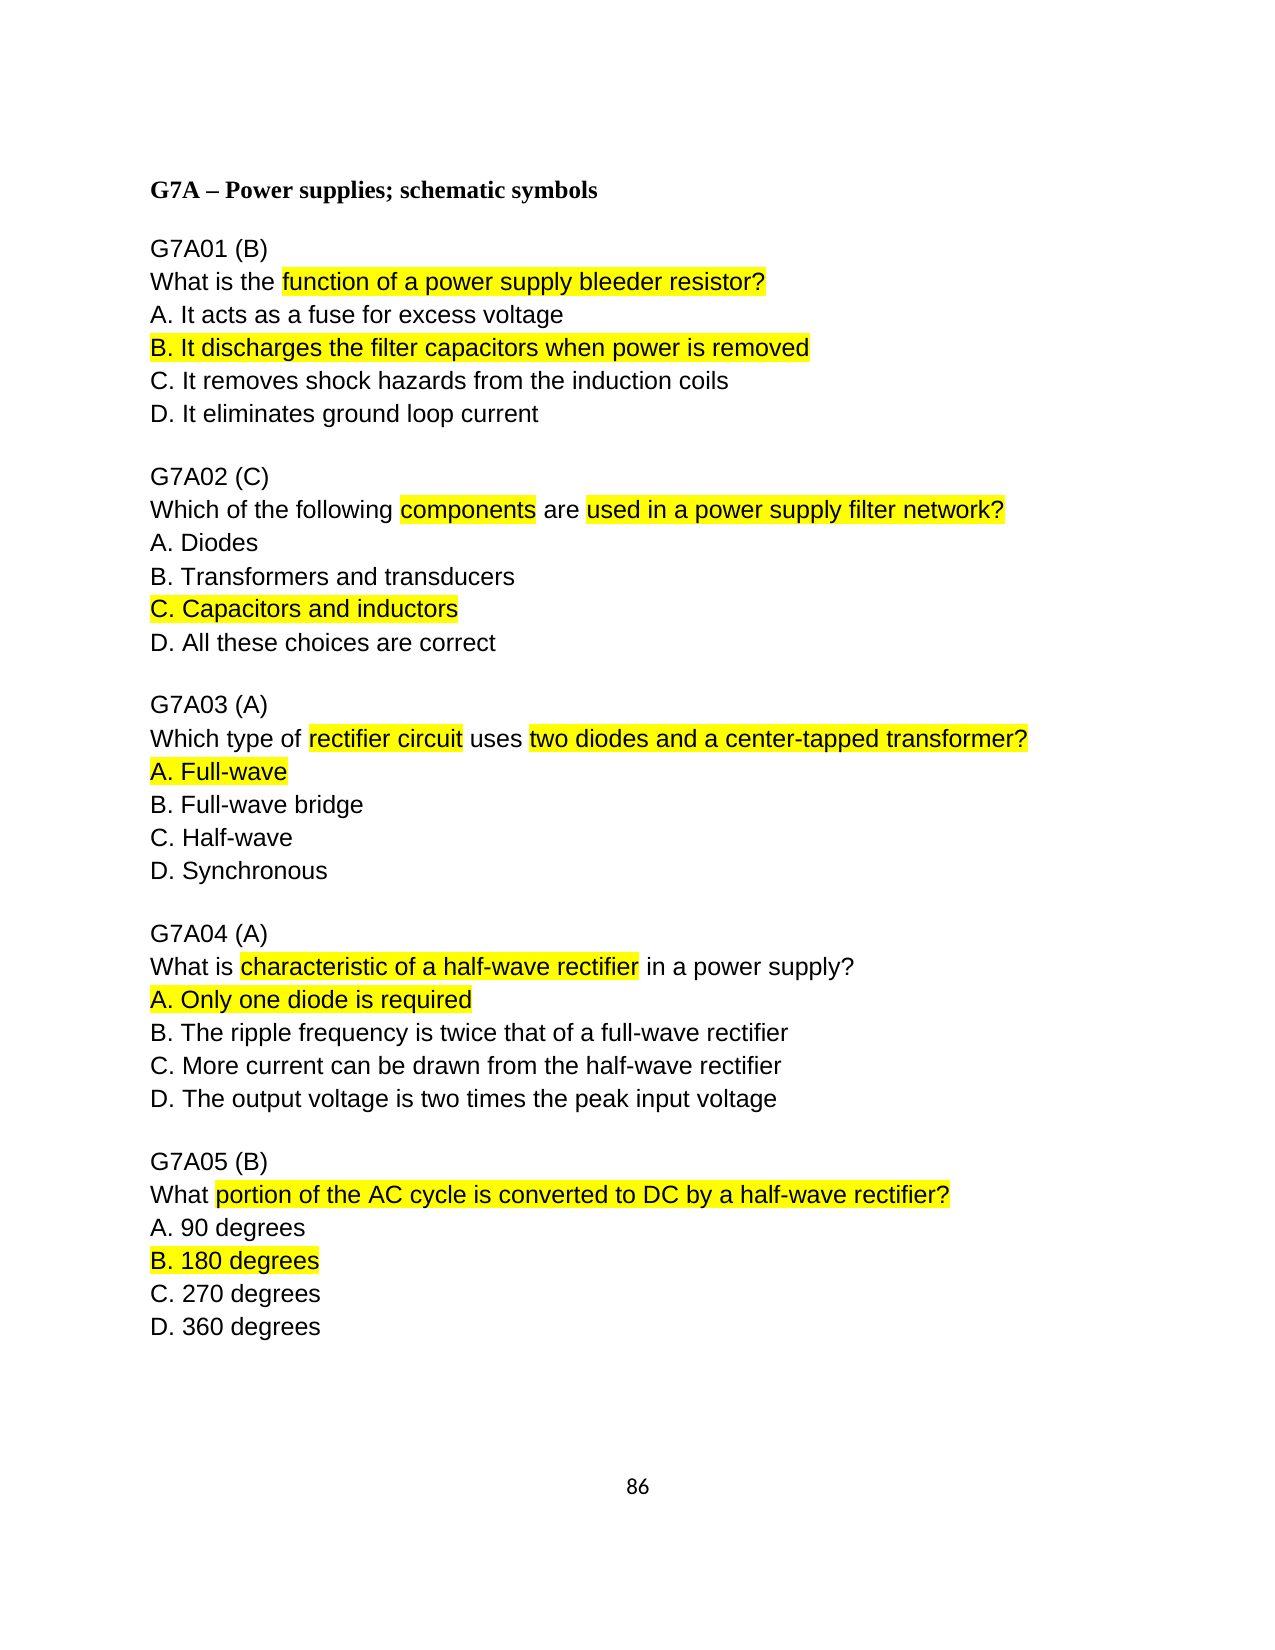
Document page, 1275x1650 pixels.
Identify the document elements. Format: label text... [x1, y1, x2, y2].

text G7A01 (B) What is the function of a power supply bleeder resistor? A. It acts as a fuse for excess voltage B. It discharges the filter capacitors when power is removed C. It removes shock hazards from the induction coils D. It eliminates ground loop current [150, 234, 1125, 428]
text G7A03 (A) Which type of rectifier circuit uses two diodes and a center-tapped transformer? A. Full-wave B. Full-wave bridge C. Half-wave D. Synchronous [150, 691, 1125, 884]
text G7A05 (B) What portion of the AC cycle is converted to DC by a half-wave rectifier? A. 90 degrees B. 180 degrees C. 270 degrees D. 360 degrees [150, 1147, 1125, 1341]
subtitle G7A – Power supplies; schematic symbols [150, 176, 1125, 204]
text G7A02 (C) Which of the following components are used in a power supply filter network? A. Diodes B. Transformers and transducers C. Capacitors and inductors D. All these choices are correct [150, 462, 1125, 656]
text G7A04 (A) What is characteristic of a half-wave rectifier in a power supply? A. Only one diode is required B. The ripple frequency is twice that of a full-wave rectifier C. More current can be drawn from the half-wave rectifier D. The output voltage is two times the peak input voltage [150, 919, 1125, 1112]
